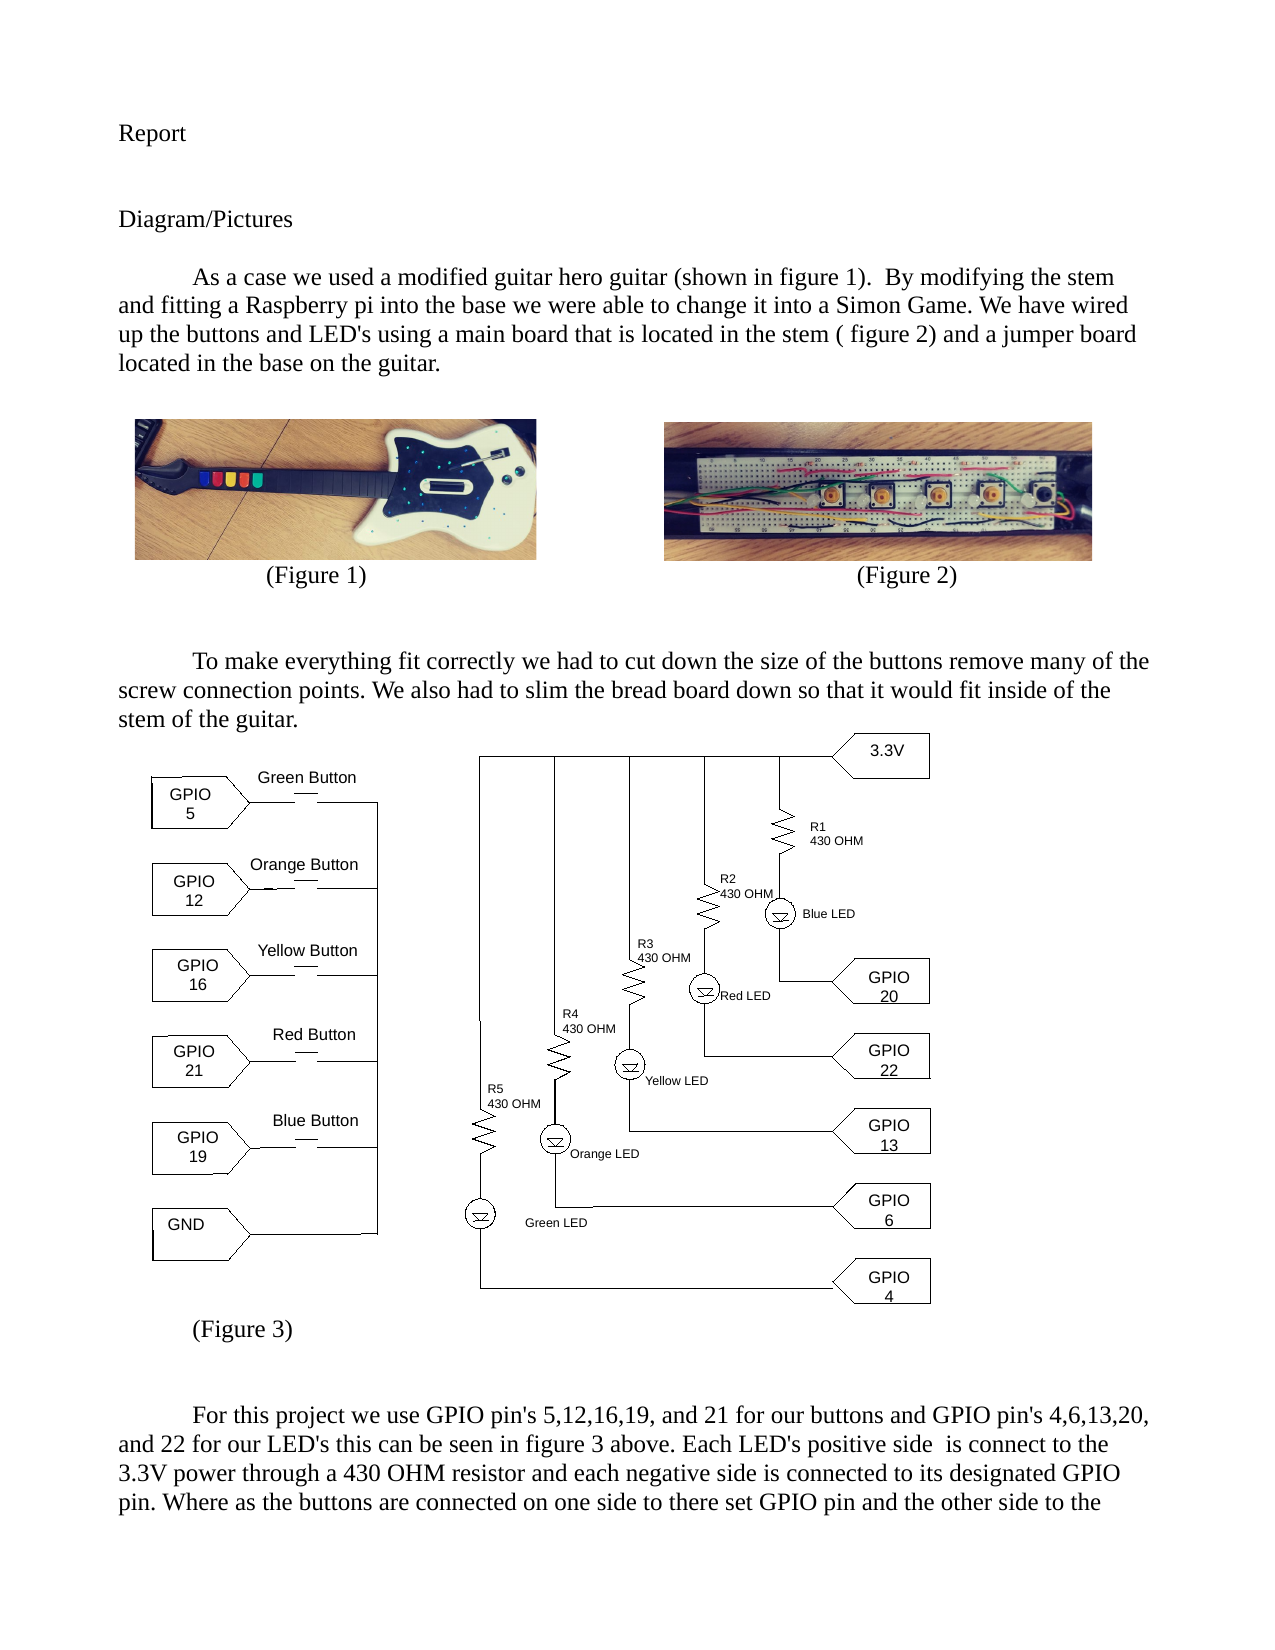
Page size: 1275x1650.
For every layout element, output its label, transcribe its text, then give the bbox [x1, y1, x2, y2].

text As a case we used a modified guitar hero guitar (shown in figure 1). By modifying the stem and fitting a Raspberry pi into the base we were able to change it into a Simon Game. We have wired up the buttons and LED's using a main board that is located in the stem ( figure 2) and a jumper board located in the base on the guitar. [118, 262, 1157, 377]
text (Figure 1) (Figure 2) [118, 406, 1157, 589]
text Diagram/Pictures [118, 204, 1157, 233]
picture [134, 419, 537, 560]
text To make everything fit correctly we had to cut down the size of the buttons remove many of the screw connection points. We also had to slim the bread board down so that it would fit inside of the stem of the guitar. [118, 646, 1157, 733]
picture [664, 422, 1093, 561]
text For this project we use GPIO pin's 5,12,16,19, and 21 for our buttons and GPIO pin's 4,6,13,20, and 22 for our LED's this can be seen in figure 3 above. Each LED's positive side is connect to the 3.3V power through a 430 OHM resistor and each negative side is connected to its designated GPIO pin. Where as the buttons are connected on one side to there set GPIO pin and the other side to the [118, 1400, 1157, 1515]
text Report [118, 118, 1157, 147]
text (Figure 3) [118, 733, 1157, 1343]
